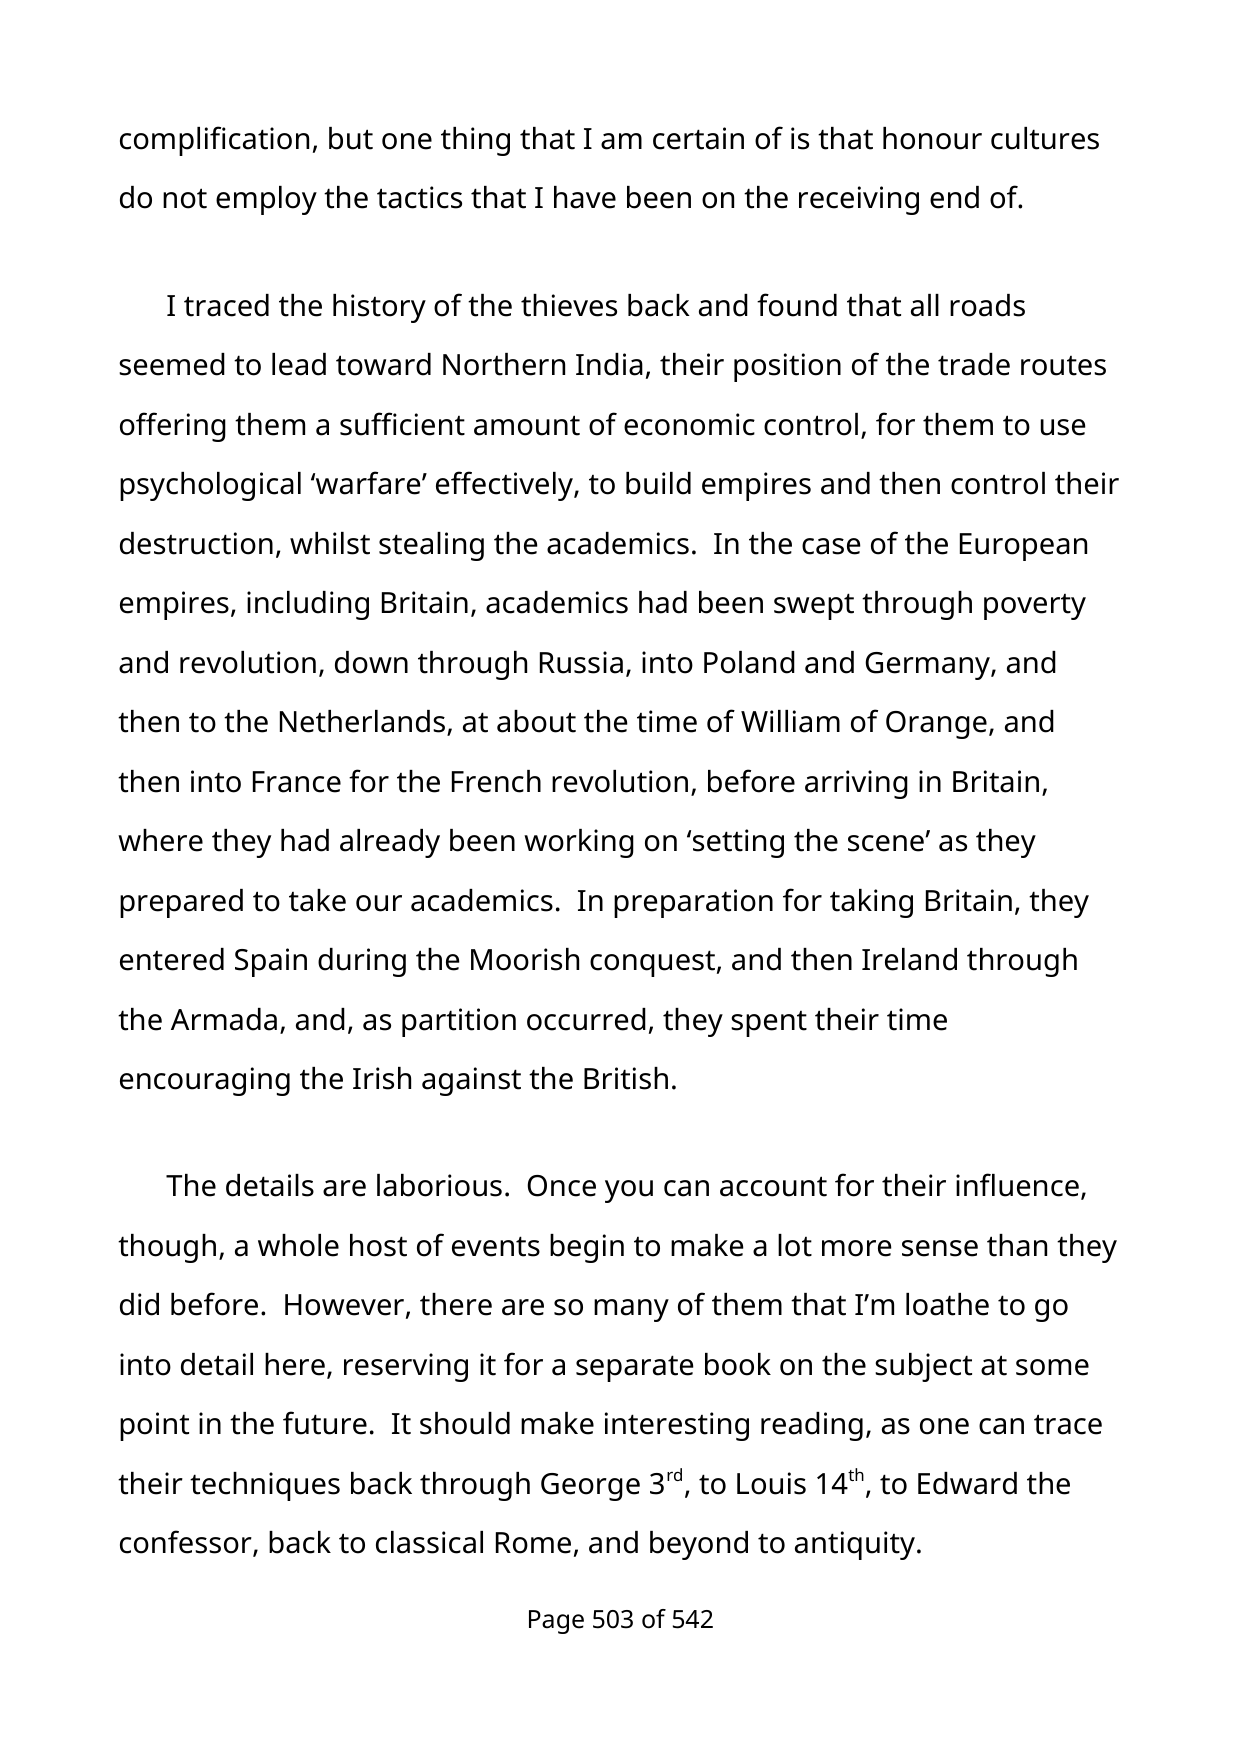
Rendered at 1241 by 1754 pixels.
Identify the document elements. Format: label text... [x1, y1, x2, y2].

text complification, but one thing that I am certain of is that honour cultures do not employ the tactics that I have been on the receiving end of. [118, 118, 1122, 217]
text The details are laborious. Once you can account for their influence, though, a whole host of events begin to make a lot more sense than they did before. However, there are so many of them that I’m loathe to go into detail here, reserving it for a separate book on the subject at some point in the future. It should make interesting reading, as one can trace their techniques back through George 3rd, to Louis 14th, to Edward the confessor, back to classical Rome, and beyond to antiquity. [118, 1166, 1122, 1562]
text I traced the history of the thieves back and found that all roads seemed to lead toward Northern India, their position of the trade routes offering them a sufficient amount of economic control, for them to use psychological ‘warfare’ effectively, to build empires and then control their destruction, whilst stealing the academics. In the case of the European empires, including Britain, academics had been swept through poverty and revolution, down through Russia, into Poland and Germany, and then to the Netherlands, at about the time of William of Orange, and then into France for the French revolution, before arriving in Britain, where they had already been working on ‘setting the scene’ as they prepared to take our academics. In preparation for taking Britain, they entered Spain during the Moorish conquest, and then Ireland through the Armada, and, as partition occurred, they spent their time encouraging the Irish against the British. [118, 285, 1122, 1098]
